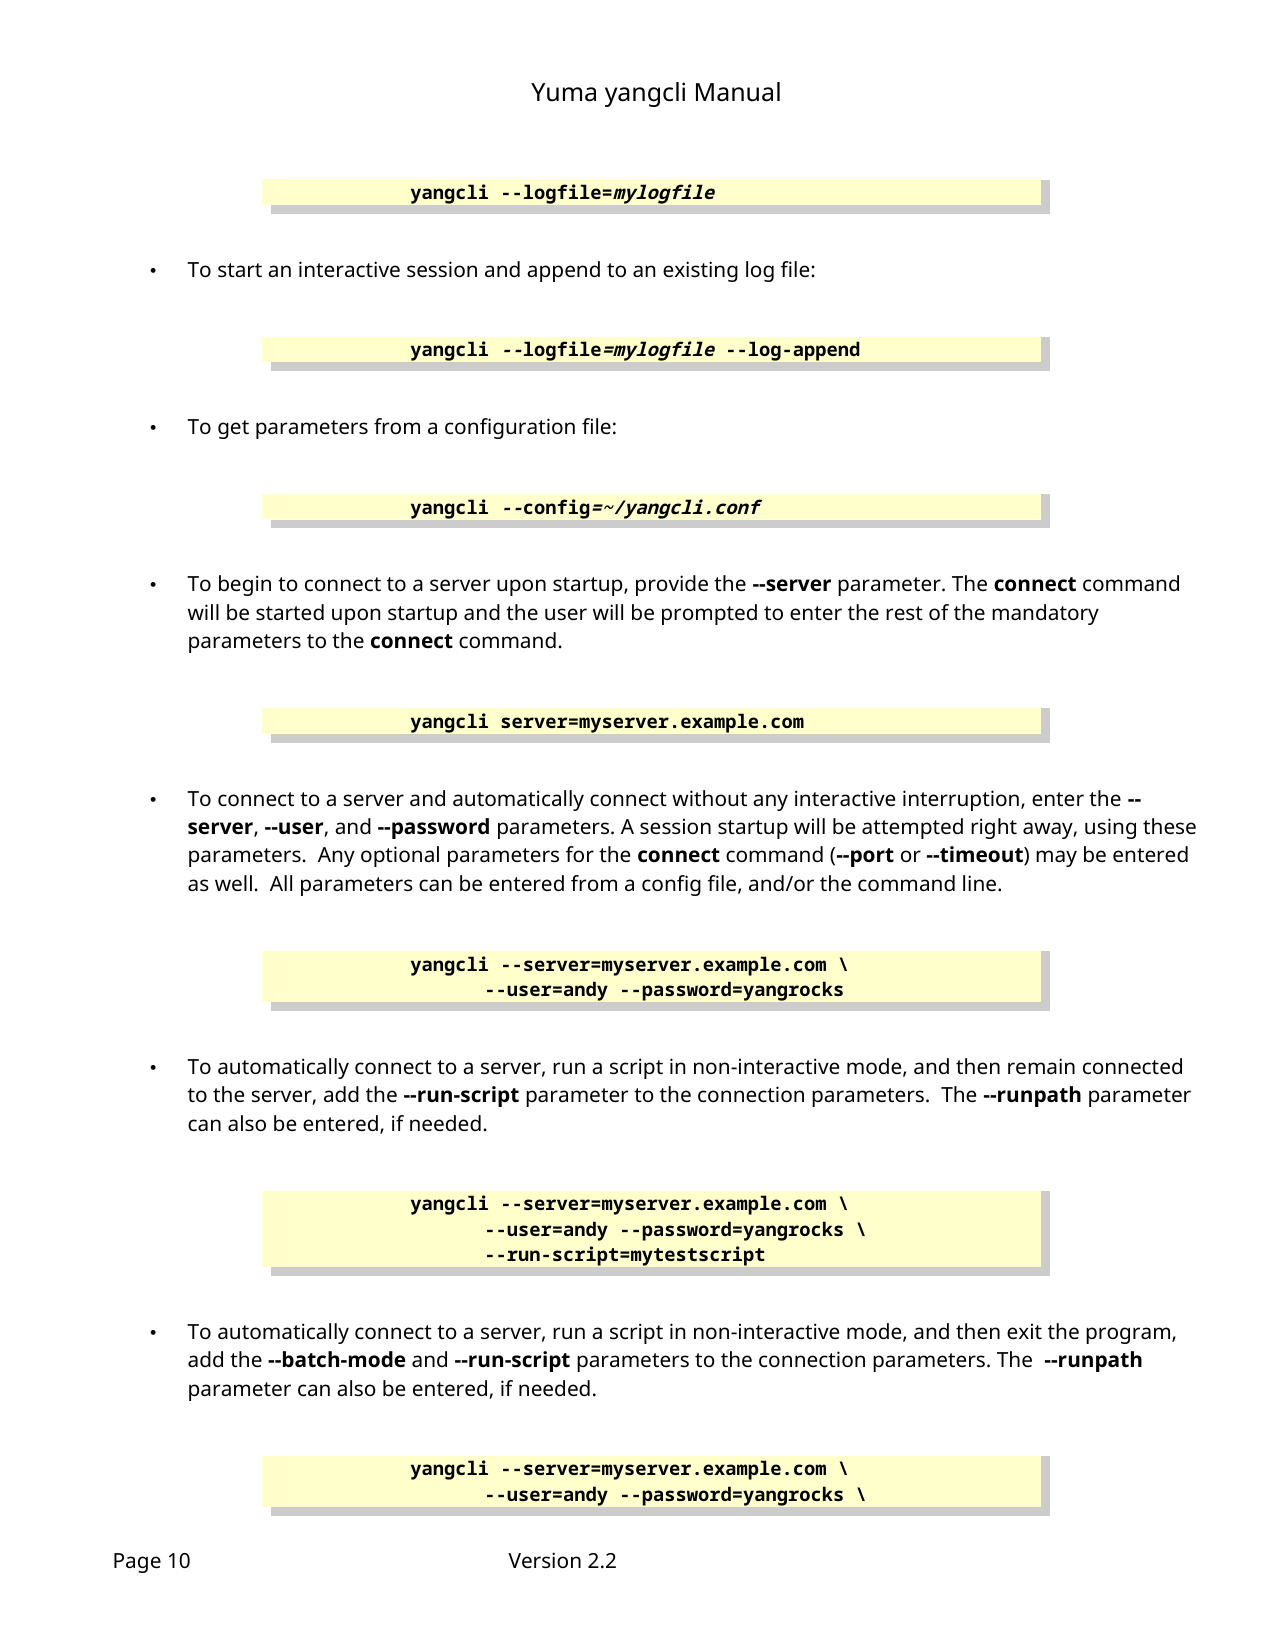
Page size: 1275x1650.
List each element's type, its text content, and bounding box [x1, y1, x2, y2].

list To connect to a server and automatically connect without any interactive interruption, enter the --server, --user, and --password parameters. A session startup will be attempted right away, using these parameters. Any optional parameters for the connect command (--port or --timeout) may be entered as well. All parameters can be entered from a config file, and/or the command line. [150, 784, 1200, 897]
list To automatically connect to a server, run a script in non-interactive mode, and then remain connected to the server, add the --run-script parameter to the connection parameters. The --runpath parameter can also be entered, if needed. [150, 1052, 1200, 1137]
list To begin to connect to a server upon startup, provide the --server parameter. The connect command will be started upon startup and the user will be prompted to enter the rest of the mandatory parameters to the connect command. [150, 569, 1200, 655]
text yangcli server=myserver.example.com [262, 708, 1041, 734]
text yangcli --server=myserver.example.com \ [262, 1191, 1041, 1216]
text yangcli --config=~/yangcli.conf [262, 494, 1041, 519]
list To get parameters from a configuration file: [150, 412, 1200, 441]
list To automatically connect to a server, run a script in non-interactive mode, and then exit the program, add the --batch-mode and --run-script parameters to the connection parameters. The --runpath parameter can also be entered, if needed. [150, 1317, 1200, 1402]
text --user=andy --password=yangrocks \ [262, 1481, 1041, 1507]
text yangcli --logfile=mylogfile --log-append [262, 337, 1041, 362]
text yangcli --server=myserver.example.com \ [262, 1456, 1041, 1481]
text --user=andy --password=yangrocks [262, 976, 1041, 1002]
text --user=andy --password=yangrocks \ [262, 1216, 1041, 1242]
text yangcli --server=myserver.example.com \ [262, 951, 1041, 976]
list To start an interactive session and append to an existing log file: [150, 255, 1200, 283]
text --run-script=mytestscript [262, 1242, 1041, 1267]
text yangcli --logfile=mylogfile [262, 179, 1041, 205]
